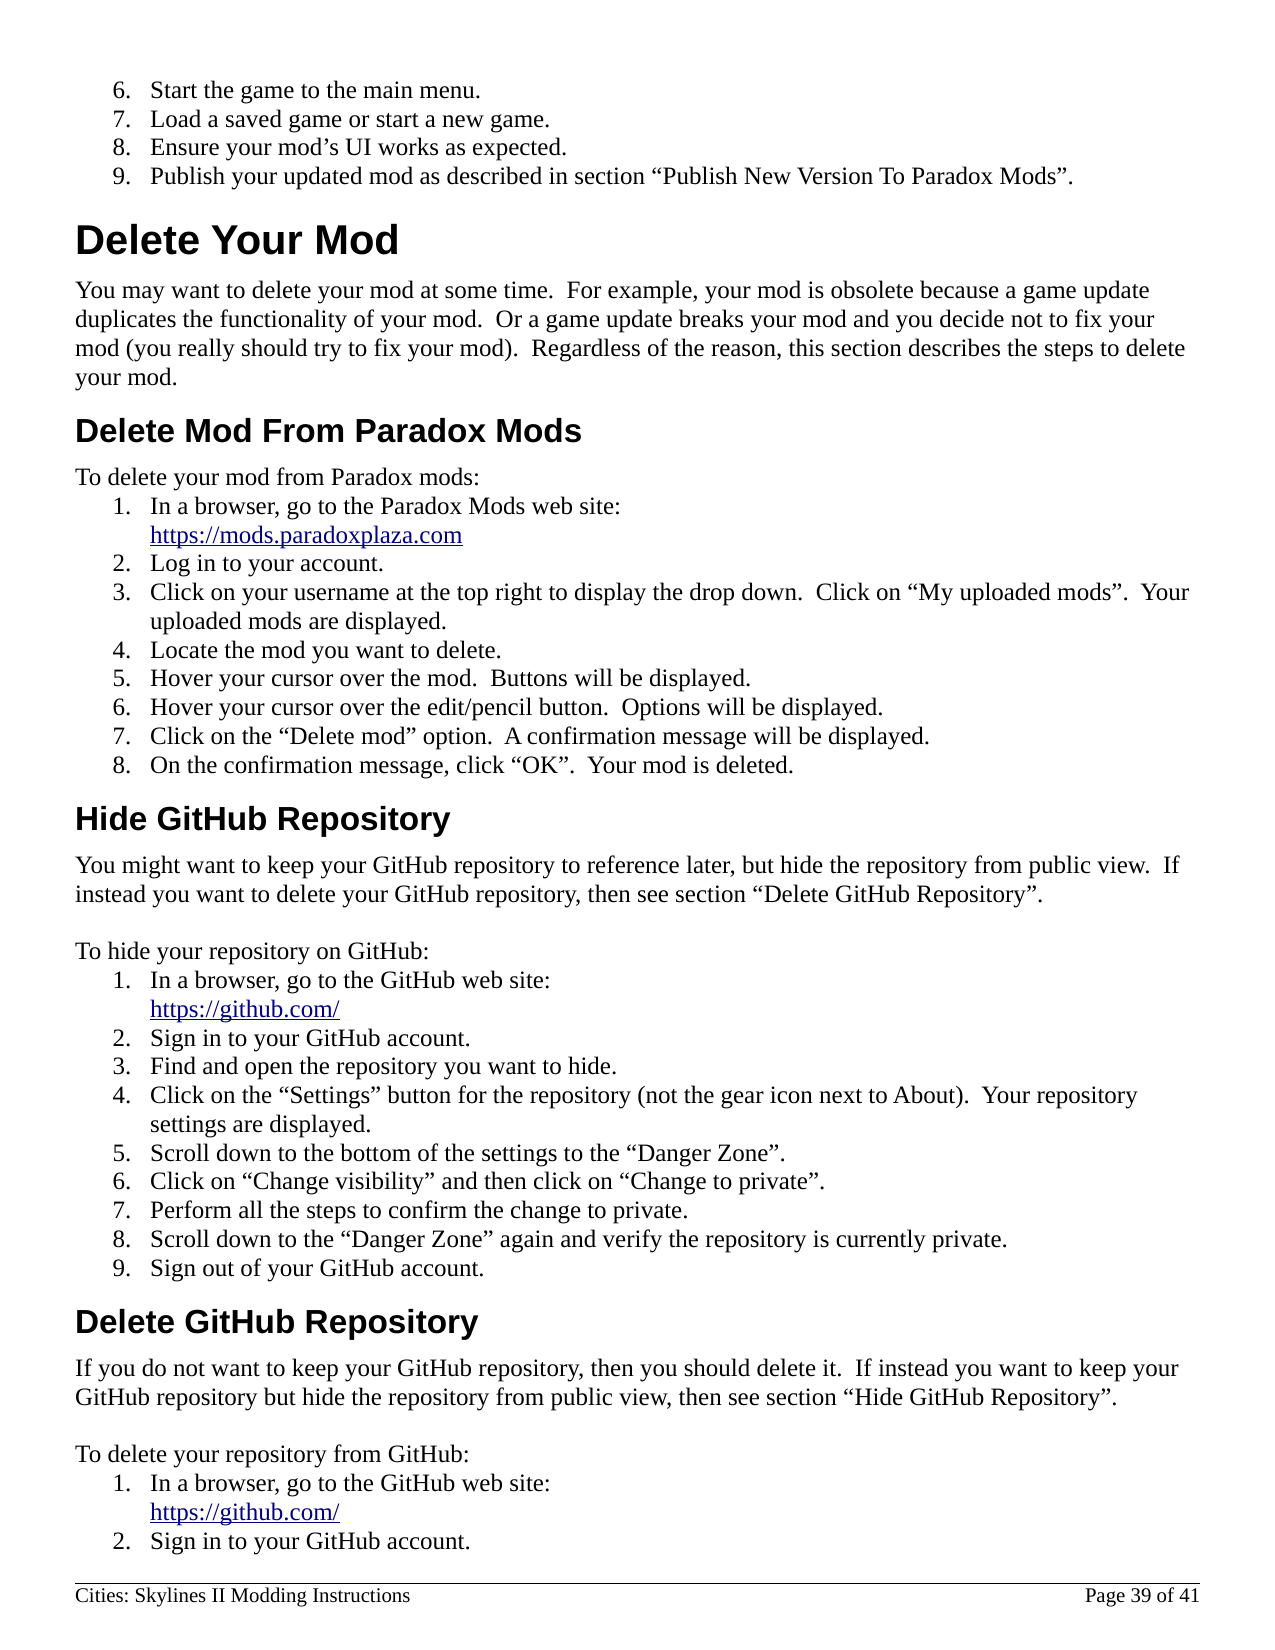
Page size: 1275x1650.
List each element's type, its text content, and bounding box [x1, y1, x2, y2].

list Click on “Change visibility” and then click on “Change to private”. [112, 1166, 1200, 1195]
text You might want to keep your GitHub repository to reference later, but hide the repository from public view. If instead you want to delete your GitHub repository, then see section “Delete GitHub Repository”. [75, 850, 1200, 908]
list Ensure your mod’s UI works as expected. [112, 132, 1200, 161]
subtitle Hide GitHub Repository [75, 799, 1200, 838]
list Log in to your account. [112, 548, 1200, 577]
list Hover your cursor over the mod. Buttons will be displayed. [112, 663, 1200, 692]
list Click on your username at the top right to display the drop down. Click on “My uploaded mods”. Your uploaded mods are displayed. [112, 577, 1200, 635]
list Hover your cursor over the edit/pencil button. Options will be displayed. [112, 692, 1200, 721]
subtitle Delete GitHub Repository [75, 1302, 1200, 1341]
list Start the game to the main menu. [112, 75, 1200, 104]
list Scroll down to the “Danger Zone” again and verify the repository is currently private. [112, 1224, 1200, 1253]
subtitle Delete Your Mod [75, 215, 1200, 263]
list Publish your updated mod as described in section “Publish New Version To Paradox Mods”. [112, 161, 1200, 190]
list Sign in to your GitHub account. [112, 1526, 1200, 1554]
text If you do not want to keep your GitHub repository, then you should delete it. If instead you want to keep your GitHub repository but hide the repository from public view, then see section “Hide GitHub Repository”. [75, 1353, 1200, 1411]
subtitle Delete Mod From Paradox Mods [75, 411, 1200, 450]
text To hide your repository on GitHub: [75, 936, 1200, 965]
list Scroll down to the bottom of the settings to the “Danger Zone”. [112, 1138, 1200, 1166]
list In a browser, go to the Paradox Mods web site: https://mods.paradoxplaza.com [112, 491, 1200, 548]
list In a browser, go to the GitHub web site: https://github.com/ [112, 965, 1200, 1023]
list In a browser, go to the GitHub web site: https://github.com/ [112, 1468, 1200, 1526]
list Sign out of your GitHub account. [112, 1253, 1200, 1281]
text You may want to delete your mod at some time. For example, your mod is obsolete because a game update duplicates the functionality of your mod. Or a game update breaks your mod and you decide not to fix your mod (you really should try to fix your mod). Regardless of the reason, this section describes the steps to delete your mod. [75, 275, 1200, 390]
text To delete your mod from Paradox mods: [75, 462, 1200, 491]
list On the confirmation message, click “OK”. Your mod is deleted. [112, 750, 1200, 778]
list Perform all the steps to confirm the change to private. [112, 1195, 1200, 1224]
list Load a saved game or start a new game. [112, 104, 1200, 132]
list Sign in to your GitHub account. [112, 1023, 1200, 1051]
list Click on the “Settings” button for the repository (not the gear icon next to About). Your repository settings are displayed. [112, 1080, 1200, 1138]
list Click on the “Delete mod” option. A confirmation message will be displayed. [112, 721, 1200, 750]
text To delete your repository from GitHub: [75, 1439, 1200, 1468]
list Find and open the repository you want to hide. [112, 1051, 1200, 1080]
list Locate the mod you want to delete. [112, 635, 1200, 663]
